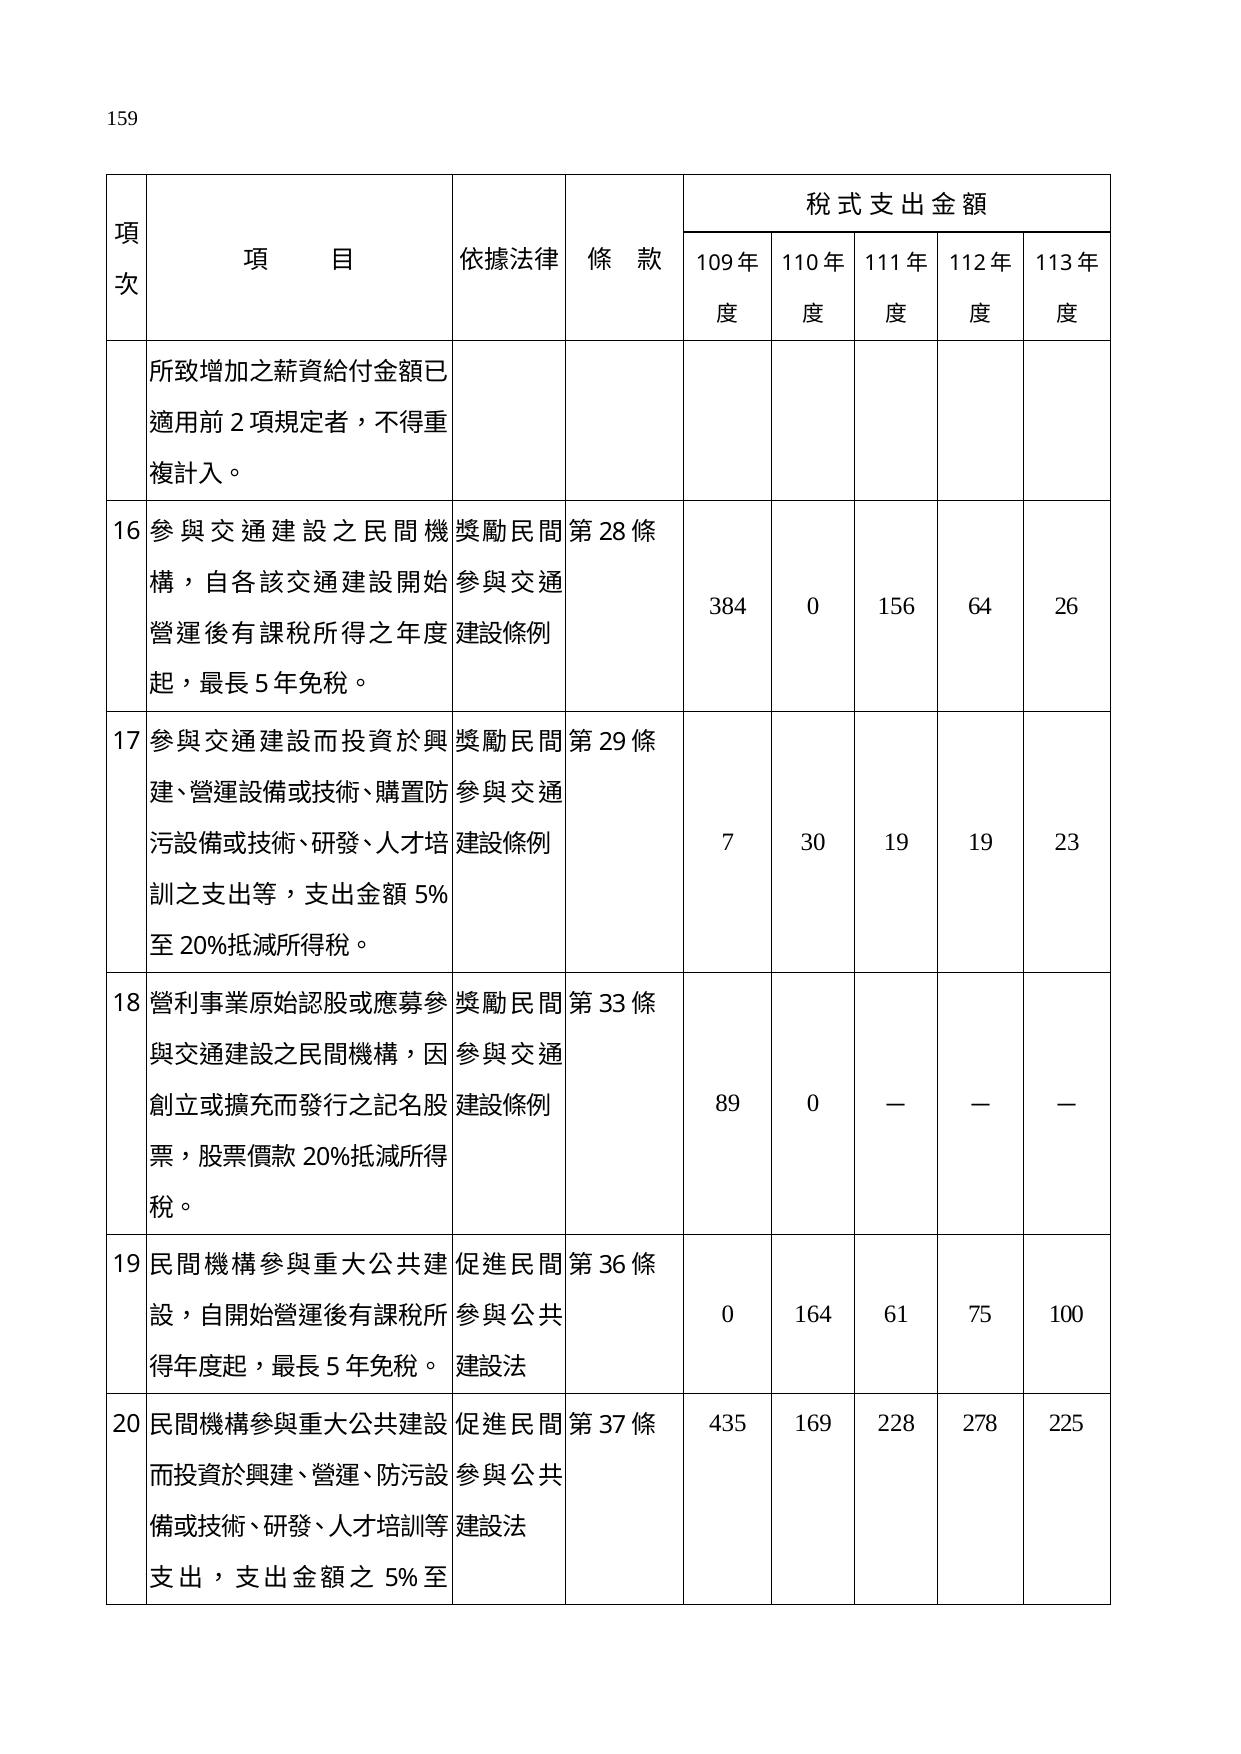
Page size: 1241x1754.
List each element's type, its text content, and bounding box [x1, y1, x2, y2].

table_cell 獎勵民間參與交通建設條例 [453, 712, 565, 972]
table_cell 19 [107, 1235, 146, 1393]
table_cell [107, 341, 146, 500]
table_cell 所致增加之薪資給付金額已適用前2項規定者，不得重複計入。 [147, 341, 452, 500]
table_cell 225 [1024, 1394, 1110, 1604]
table_header 項 目 [147, 175, 452, 340]
table_cell 435 [684, 1394, 771, 1604]
table_cell 278 [938, 1394, 1023, 1604]
table_cell 111年度 [855, 233, 937, 340]
table_cell 19 [855, 712, 937, 972]
table_cell 民間機構參與重大公共建設，自開始營運後有課稅所得年度起，最長5年免稅。 [147, 1235, 452, 1393]
table_cell 110年度 [772, 233, 854, 340]
table_cell 26 [1024, 501, 1110, 711]
table_cell － [938, 341, 1023, 500]
table_cell 參與交通建設之民間機構，自各該交通建設開始營運後有課稅所得之年度起，最長5年免稅。 [147, 501, 452, 711]
table_cell [453, 341, 565, 500]
table_cell 0 [772, 973, 854, 1234]
table_cell 促進民間參與公共建設法 [453, 1394, 565, 1604]
table_cell 第37條 [566, 1394, 683, 1604]
table_cell 獎勵民間參與交通建設條例 [453, 501, 565, 711]
table_cell 30 [772, 712, 854, 972]
table_cell 169 [772, 1394, 854, 1604]
table_cell 61 [855, 1235, 937, 1393]
table_cell 7 [684, 712, 771, 972]
table_cell 促進民間參與公共建設法 [453, 1235, 565, 1393]
table_cell 228 [855, 1394, 937, 1604]
table_header 項次 [107, 175, 146, 340]
table_cell 16 [107, 501, 146, 711]
table_cell 64 [938, 501, 1023, 711]
table_cell 17 [107, 712, 146, 972]
table_cell 第33條 [566, 973, 683, 1234]
table_cell 營利事業原始認股或應募參與交通建設之民間機構，因創立或擴充而發行之記名股票，股票價款20%抵減所得稅。 [147, 973, 452, 1234]
table_cell 19 [938, 712, 1023, 972]
table_cell 民間機構參與重大公共建設而投資於興建、營運、防污設備或技術、研發、人才培訓等支出，支出金額之5%至 [147, 1394, 452, 1604]
table_cell 23 [1024, 712, 1110, 972]
table_cell 0 [772, 501, 854, 711]
table_cell 384 [684, 501, 771, 711]
table_cell 100 [1024, 1235, 1110, 1393]
table_cell [566, 341, 683, 500]
table_cell － [1024, 341, 1110, 500]
table_cell 0 [684, 1235, 771, 1393]
table_cell 20 [107, 1394, 146, 1604]
table_cell － [855, 973, 937, 1234]
table_cell 112年度 [938, 233, 1023, 340]
table_cell [772, 341, 854, 500]
table_cell [684, 341, 771, 500]
table_cell － [1024, 973, 1110, 1234]
table_cell 18 [107, 973, 146, 1234]
table_cell 89 [684, 973, 771, 1234]
table_header 條 款 [566, 175, 683, 340]
table_cell － [855, 341, 937, 500]
table_cell 參與交通建設而投資於興建、營運設備或技術、購置防污設備或技術、研發、人才培訓之支出等，支出金額5%至20%抵減所得稅。 [147, 712, 452, 972]
table_header 稅 式 支 出 金 額 [684, 175, 1110, 231]
table_cell 第29條 [566, 712, 683, 972]
table_cell 第36條 [566, 1235, 683, 1393]
table_cell 75 [938, 1235, 1023, 1393]
table_cell 113年度 [1024, 233, 1110, 340]
table_cell 156 [855, 501, 937, 711]
table_cell 109年度 [684, 233, 771, 340]
table_cell 獎勵民間參與交通建設條例 [453, 973, 565, 1234]
table_cell － [938, 973, 1023, 1234]
table_cell 164 [772, 1235, 854, 1393]
table_cell 第28條 [566, 501, 683, 711]
table_header 依據法律 [453, 175, 565, 340]
